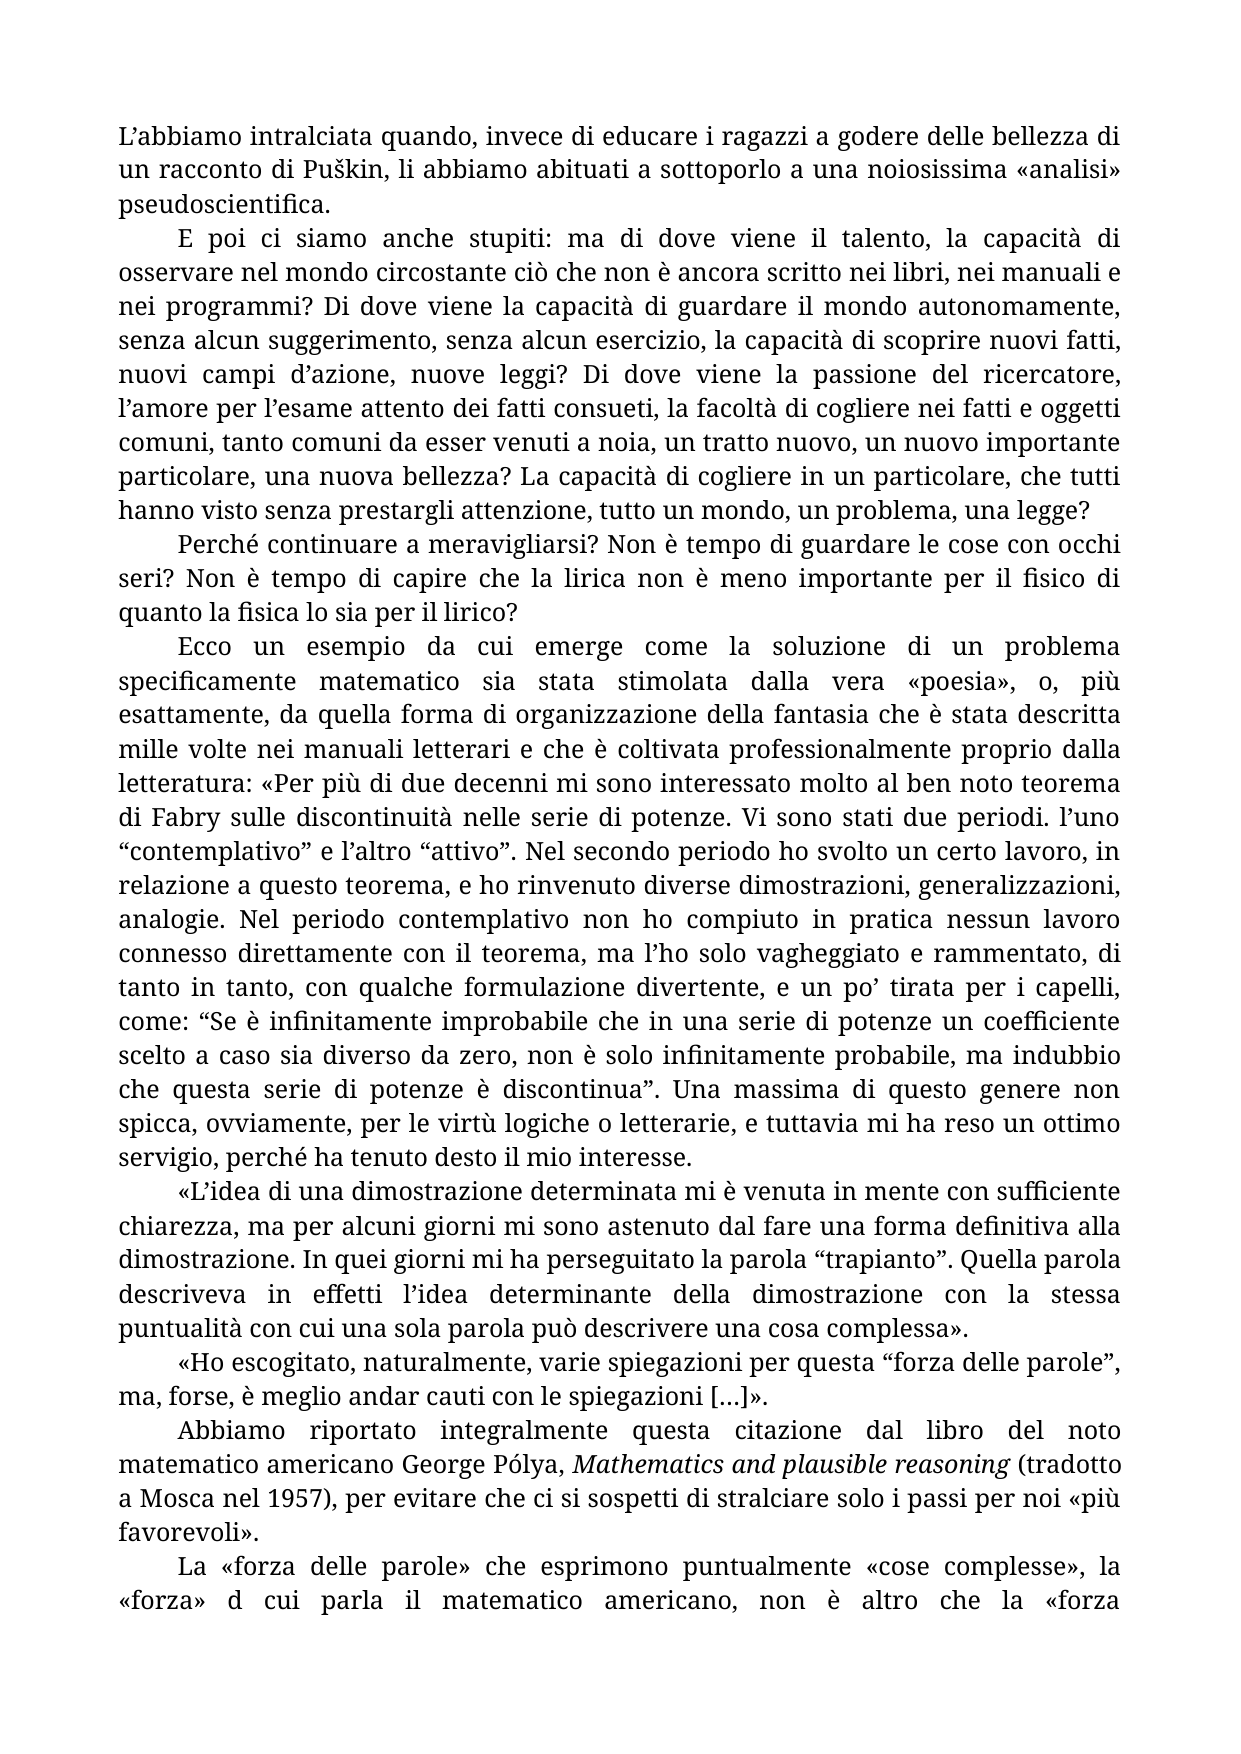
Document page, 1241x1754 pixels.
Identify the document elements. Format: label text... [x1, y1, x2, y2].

text L’abbiamo intralciata quando, invece di educare i ragazzi a godere delle bellezza di un racconto di Puškin, li abbiamo abituati a sottoporlo a una noiosissima «analisi» pseudoscientifica. [118, 118, 1122, 220]
text Ecco un esempio da cui emerge come la soluzione di un problema specificamente matematico sia stata stimolata dalla vera «poesia», o, più esattamente, da quella forma di organizzazione della fantasia che è stata descritta mille volte nei manuali letterari e che è coltivata professionalmente proprio dalla letteratura: «Per più di due decenni mi sono interessato molto al ben noto teorema di Fabry sulle discontinuità nelle serie di potenze. Vi sono stati due periodi. l’uno “contemplativo” e l’altro “attivo”. Nel secondo periodo ho svolto un certo lavoro, in relazione a questo teorema, e ho rinvenuto diverse dimostrazioni, generalizzazioni, analogie. Nel periodo contemplativo non ho compiuto in pratica nessun lavoro connesso direttamente con il teorema, ma l’ho solo vagheggiato e rammentato, di tanto in tanto, con qualche formulazione divertente, e un po’ tirata per i capelli, come: “Se è infinitamente improbabile che in una serie di potenze un coefficiente scelto a caso sia diverso da zero, non è solo infinitamente probabile, ma indubbio che questa serie di potenze è discontinua”. Una massima di questo genere non spicca, ovviamente, per le virtù logiche o letterarie, e tuttavia mi ha reso un ottimo servigio, perché ha tenuto desto il mio interesse. [118, 629, 1122, 1174]
text Perché continuare a meravigliarsi? Non è tempo di guardare le cose con occhi seri? Non è tempo di capire che la lirica non è meno importante per il fisico di quanto la fisica lo sia per il lirico? [118, 527, 1122, 629]
text «L’idea di una dimostrazione determinata mi è venuta in mente con sufficiente chiarezza, ma per alcuni giorni mi sono astenuto dal fare una forma definitiva alla dimostrazione. In quei giorni mi ha perseguitato la parola “trapianto”. Quella parola descriveva in effetti l’idea determinante della dimostrazione con la stessa puntualità con cui una sola parola può descrivere una cosa complessa». [118, 1174, 1122, 1344]
text «Ho escogitato, naturalmente, varie spiegazioni per questa “forza delle parole”, ma, forse, è meglio andar cauti con le spiegazioni […]». [118, 1344, 1122, 1412]
text Abbiamo riportato integralmente questa citazione dal libro del noto matematico americano George Pólya, Mathematics and plausible reasoning (tradotto a Mosca nel 1957), per evitare che ci si sospetti di stralciare solo i passi per noi «più favorevoli». [118, 1412, 1122, 1549]
text E poi ci siamo anche stupiti: ma di dove viene il talento, la capacità di osservare nel mondo circostante ciò che non è ancora scritto nei libri, nei manuali e nei programmi? Di dove viene la capacità di guardare il mondo autonomamente, senza alcun suggerimento, senza alcun esercizio, la capacità di scoprire nuovi fatti, nuovi campi d’azione, nuove leggi? Di dove viene la passione del ricercatore, l’amore per l’esame attento dei fatti consueti, la facoltà di cogliere nei fatti e oggetti comuni, tanto comuni da esser venuti a noia, un tratto nuovo, un nuovo importante particolare, una nuova bellezza? La capacità di cogliere in un particolare, che tutti hanno visto senza prestargli attenzione, tutto un mondo, un problema, una legge? [118, 220, 1122, 527]
text La «forza delle parole» che esprimono puntualmente «cose complesse», la «forza» d cui parla il matematico americano, non è altro che la «forza [118, 1549, 1122, 1617]
